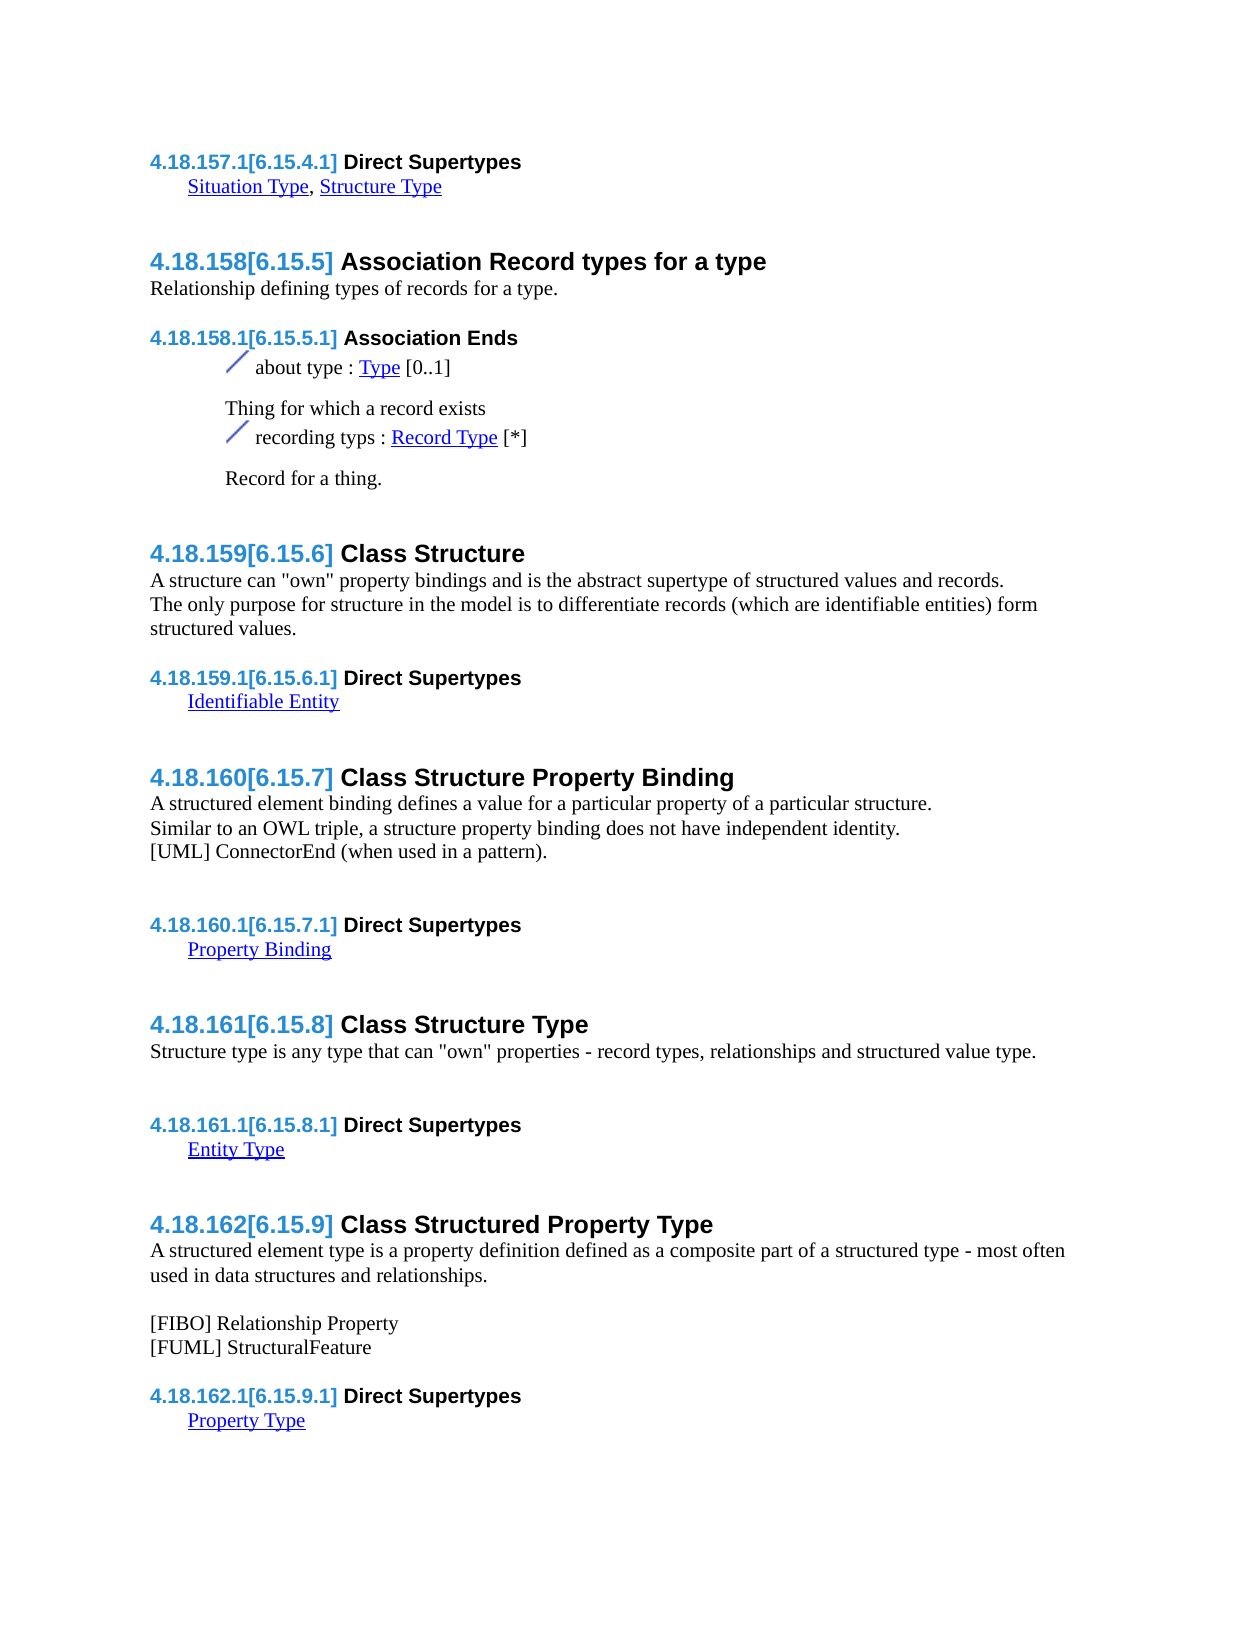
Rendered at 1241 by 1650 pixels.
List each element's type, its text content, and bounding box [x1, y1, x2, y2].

subtitle Class Structured Property Type [150, 1210, 1090, 1238]
subtitle Direct Supertypes [150, 666, 1090, 689]
text Situation Type, Structure Type [187, 174, 1090, 198]
text recording typs : Record Type [*] [150, 420, 1090, 449]
subtitle Class Structure [150, 539, 1090, 568]
subtitle Direct Supertypes [150, 1113, 1090, 1137]
subtitle Class Structure Property Binding [150, 763, 1090, 791]
text Identifiable Entity [187, 689, 1090, 713]
text Property Binding [187, 937, 1090, 961]
text Entity Type [187, 1137, 1090, 1161]
text Property Type [187, 1408, 1090, 1432]
text Record for a thing. [150, 466, 1090, 490]
subtitle Association Ends [150, 325, 1090, 349]
subtitle Direct Supertypes [150, 913, 1090, 937]
subtitle Direct Supertypes [150, 150, 1090, 174]
subtitle Direct Supertypes [150, 1384, 1090, 1408]
text Thing for which a record exists [150, 396, 1090, 420]
text A structured element binding defines a value for a particular property of a particular structure. Similar to an OWL triple, a structure property binding does not have independent identity. [UML] ConnectorEnd (when used in a pattern). [150, 791, 1090, 888]
text Structure type is any type that can "own" properties - record types, relationships and structured value type. [150, 1039, 1090, 1087]
text A structured element type is a property definition defined as a composite part of a structured type - most often used in data structures and relationships. [FIBO] Relationship Property [FUML] StructuralFeature [150, 1238, 1090, 1359]
picture [225, 349, 251, 375]
text Relationship defining types of records for a type. [150, 276, 1090, 300]
text A structure can "own" property bindings and is the abstract supertype of structured values and records. The only purpose for structure in the model is to differentiate records (which are identifiable entities) form structured values. [150, 568, 1090, 640]
picture [225, 419, 251, 445]
subtitle Association Record types for a type [150, 247, 1090, 276]
subtitle Class Structure Type [150, 1010, 1090, 1039]
text about type : Type [0..1] [150, 349, 1090, 379]
